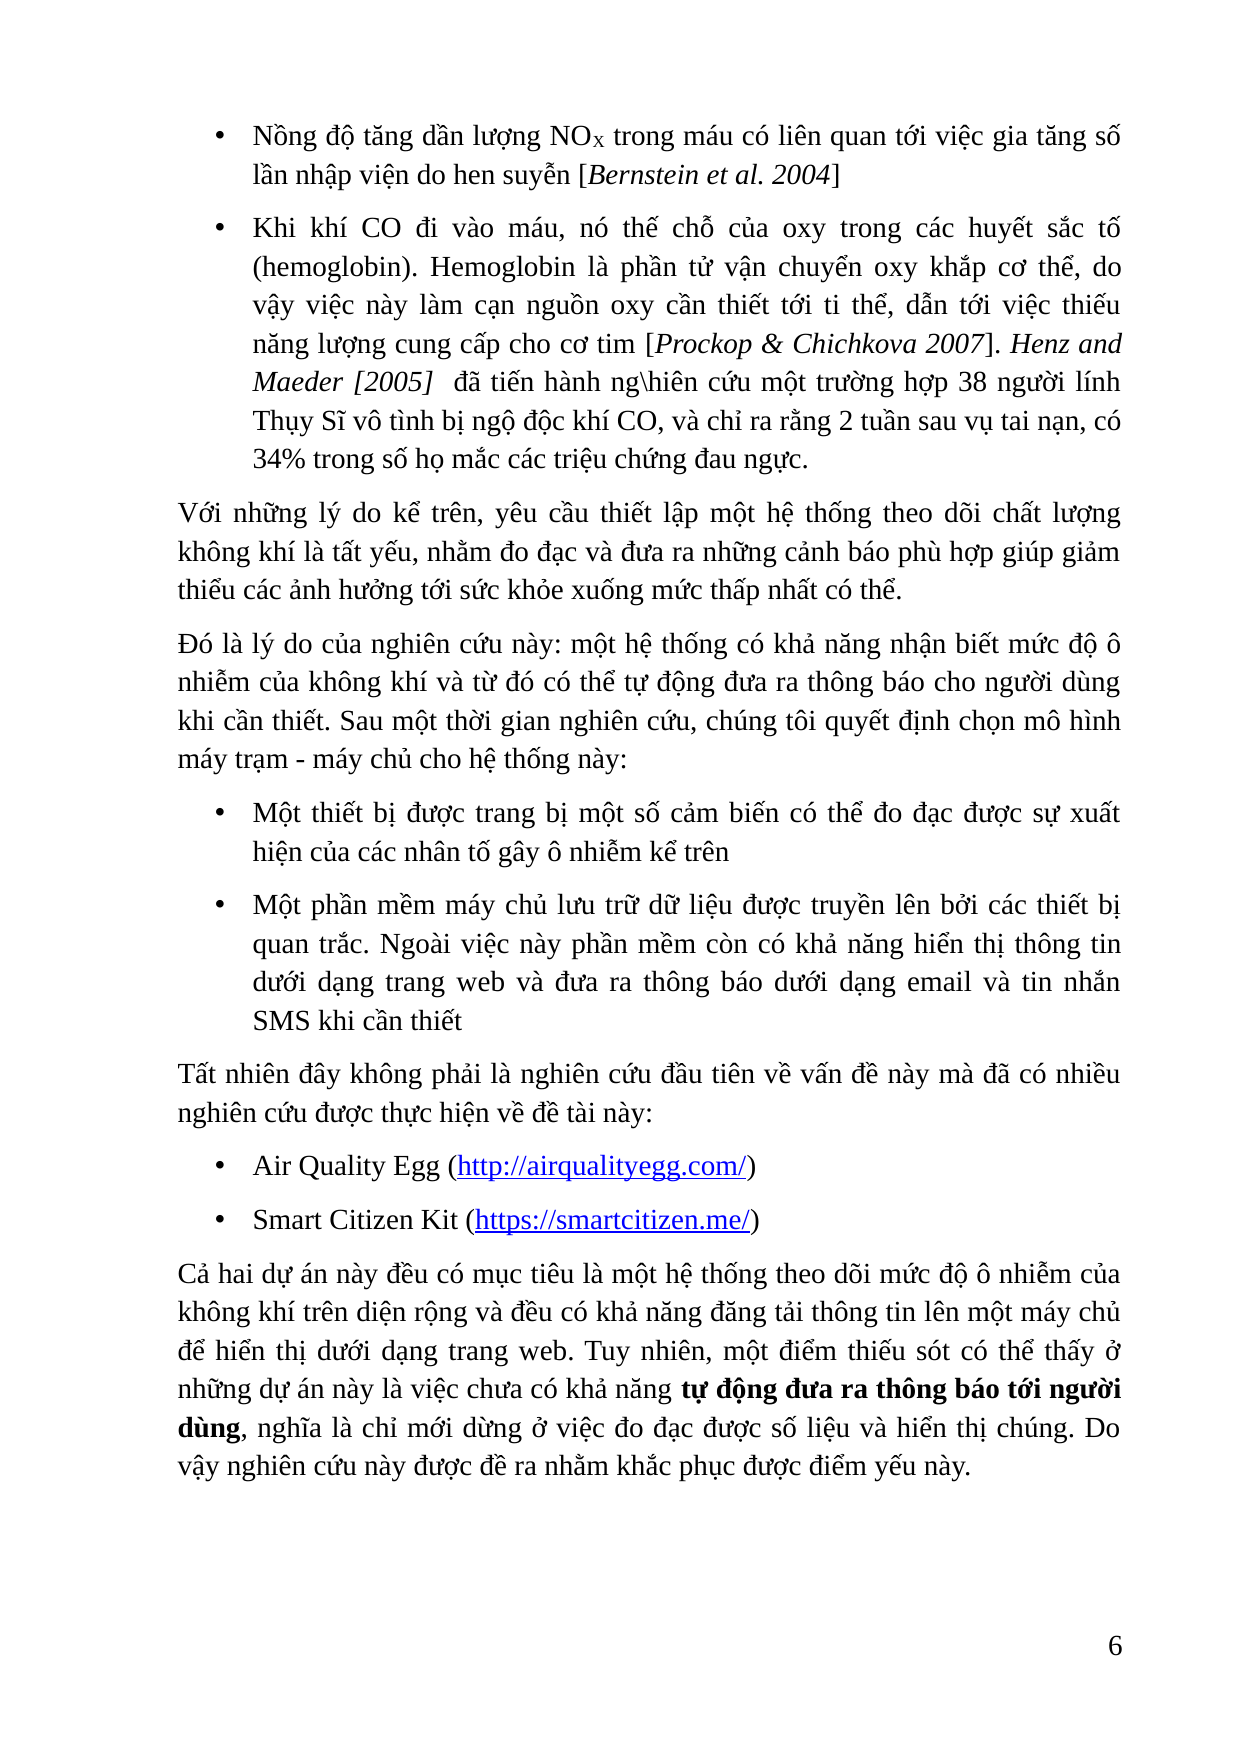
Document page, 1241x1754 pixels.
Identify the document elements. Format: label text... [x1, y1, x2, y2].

list Smart Citizen Kit (https://smartcitizen.me/) [215, 1202, 1122, 1236]
text Cả hai dự án này đều có mục tiêu là một hệ thống theo dõi mức độ ô nhiễm của không khí trên diện rộng và đều có khả năng đăng tải thông tin lên một máy chủ để hiển thị dưới dạng trang web. Tuy nhiên, một điểm thiếu sót có thể thấy ở những dự án này là việc chưa có khả năng tự động đưa ra thông báo tới người dùng, nghĩa là chỉ mới dừng ở việc đo đạc được số liệu và hiển thị chúng. Do vậy nghiên cứu này được đề ra nhằm khắc phục được điểm yếu này. [177, 1256, 1122, 1482]
text Đó là lý do của nghiên cứu này: một hệ thống có khả năng nhận biết mức độ ô nhiễm của không khí và từ đó có thể tự động đưa ra thông báo cho người dùng khi cần thiết. Sau một thời gian nghiên cứu, chúng tôi quyết định chọn mô hình máy trạm - máy chủ cho hệ thống này: [177, 626, 1122, 775]
list Một phần mềm máy chủ lưu trữ dữ liệu được truyền lên bởi các thiết bị quan trắc. Ngoài việc này phần mềm còn có khả năng hiển thị thông tin dưới dạng trang web và đưa ra thông báo dưới dạng email và tin nhắn SMS khi cần thiết [215, 887, 1122, 1036]
list Khi khí CO đi vào máu, nó thế chỗ của oxy trong các huyết sắc tố (hemoglobin). Hemoglobin là phần tử vận chuyển oxy khắp cơ thể, do vậy việc này làm cạn nguồn oxy cần thiết tới ti thể, dẫn tới việc thiếu năng lượng cung cấp cho cơ tim [Prockop & Chichkova 2007]. Henz and Maeder [2005] đã tiến hành ng\hiên cứu một trường hợp 38 người lính Thụy Sĩ vô tình bị ngộ độc khí CO, và chỉ ra rằng 2 tuần sau vụ tai nạn, có 34% trong số họ mắc các triệu chứng đau ngực. [215, 210, 1122, 475]
list Nồng độ tăng dần lượng NOX trong máu có liên quan tới việc gia tăng số lần nhập viện do hen suyễn [Bernstein et al. 2004] [215, 118, 1122, 190]
list Air Quality Egg (http://airqualityegg.com/) [215, 1148, 1122, 1182]
list Một thiết bị được trang bị một số cảm biến có thể đo đạc được sự xuất hiện của các nhân tố gây ô nhiễm kể trên [215, 795, 1122, 867]
text Với những lý do kể trên, yêu cầu thiết lập một hệ thống theo dõi chất lượng không khí là tất yếu, nhằm đo đạc và đưa ra những cảnh báo phù hợp giúp giảm thiểu các ảnh hưởng tới sức khỏe xuống mức thấp nhất có thể. [177, 495, 1122, 606]
text Tất nhiên đây không phải là nghiên cứu đầu tiên về vấn đề này mà đã có nhiều nghiên cứu được thực hiện về đề tài này: [177, 1056, 1122, 1128]
